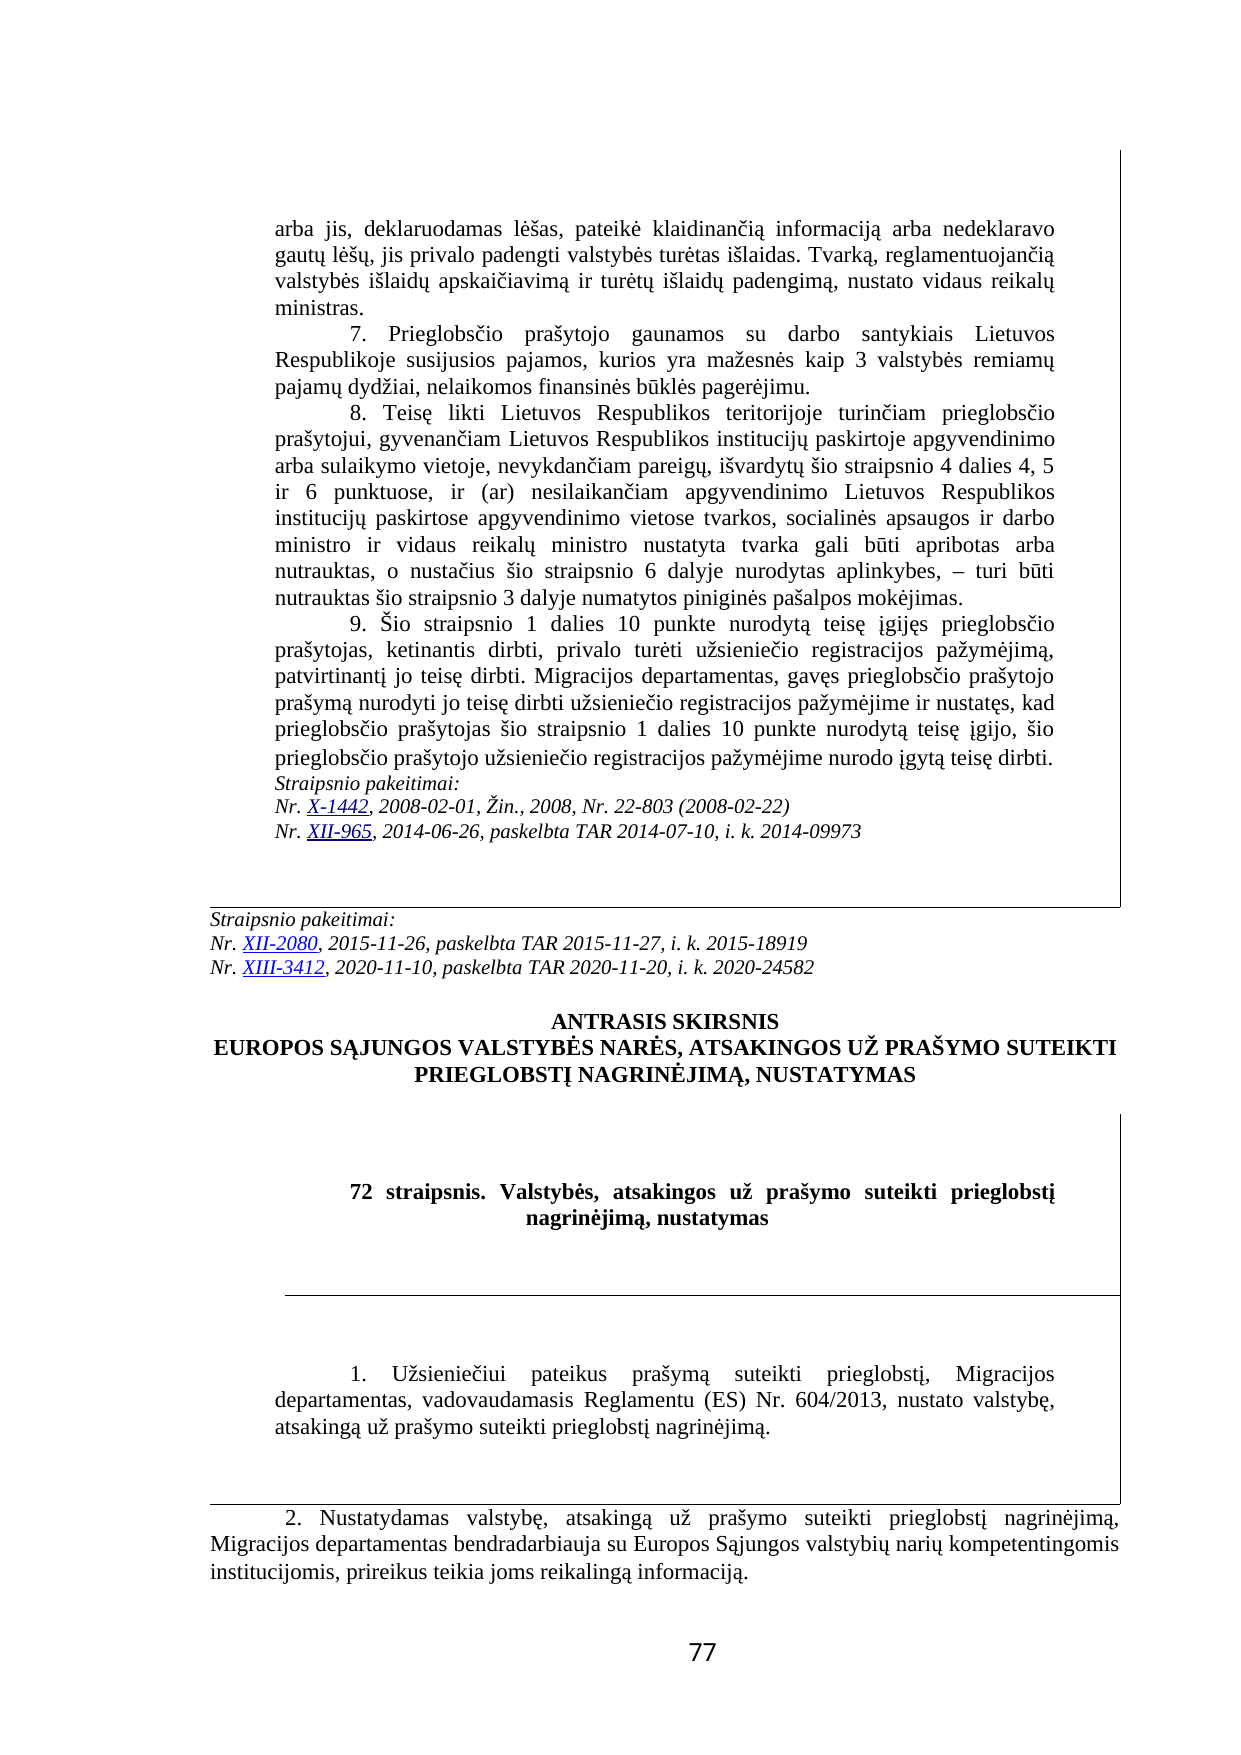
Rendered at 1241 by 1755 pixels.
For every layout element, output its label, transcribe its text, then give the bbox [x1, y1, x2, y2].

text Nr. XIII-3412, 2020-11-10, paskelbta TAR 2020-11-20, i. k. 2020-24582 [210, 955, 1120, 979]
text 8. Teisę likti Lietuvos Respublikos teritorijoje turinčiam prieglobsčio prašytojui, gyvenančiam Lietuvos Respublikos institucijų paskirtoje apgyvendinimo arba sulaikymo vietoje, nevykdančiam pareigų, išvardytų šio straipsnio 4 dalies 4, 5 ir 6 punktuose, ir (ar) nesilaikančiam apgyvendinimo Lietuvos Respublikos institucijų paskirtose apgyvendinimo vietose tvarkos, socialinės apsaugos ir darbo ministro ir vidaus reikalų ministro nustatyta tvarka gali būti apribotas arba nutrauktas, o nustačius šio straipsnio 6 dalyje nurodytas aplinkybes, – turi būti nutrauktas šio straipsnio 3 dalyje numatytos piniginės pašalpos mokėjimas. [210, 399, 1120, 610]
text 72 straipsnis. Valstybės, atsakingos už prašymo suteikti prieglobstį nagrinėjimą, nustatymas [285, 1113, 1120, 1295]
text arba jis, deklaruodamas lėšas, pateikė klaidinančią informaciją arba nedeklaravo gautų lėšų, jis privalo padengti valstybės turėtas išlaidas. Tvarką, reglamentuojančią valstybės išlaidų apskaičiavimą ir turėtų išlaidų padengimą, nustato vidaus reikalų ministras. [210, 150, 1120, 320]
text Nr. XII-965, 2014-06-26, paskelbta TAR 2014-07-10, i. k. 2014-09973 [210, 818, 1120, 907]
text 9. Šio straipsnio 1 dalies 10 punkte nurodytą teisę įgijęs prieglobsčio prašytojas, ketinantis dirbti, privalo turėti užsieniečio registracijos pažymėjimą, patvirtinantį jo teisę dirbti. Migracijos departamentas, gavęs prieglobsčio prašytojo prašymą nurodyti jo teisę dirbti užsieniečio registracijos pažymėjime ir nustatęs, kad prieglobsčio prašytojas šio straipsnio 1 dalies 10 punkte nurodytą teisę įgijo, šio prieglobsčio prašytojo užsieniečio registracijos pažymėjime nurodo įgytą teisę dirbti. [210, 610, 1120, 770]
text Straipsnio pakeitimai: [210, 907, 1120, 931]
text EUROPOS SĄJUNGOS VALSTYBĖS NARĖS, ATSAKINGOS UŽ PRAŠYMO SUTEIKTI PRIEGLOBSTĮ NAGRINĖJIMĄ, NUSTATYMAS [210, 1034, 1120, 1087]
text Nr. X-1442, 2008-02-01, Žin., 2008, Nr. 22-803 (2008-02-22) [210, 794, 1120, 818]
text Straipsnio pakeitimai: [210, 770, 1120, 794]
text ANTRASIS SKIRSNIS [210, 1008, 1120, 1034]
text 7. Prieglobsčio prašytojo gaunamos su darbo santykiais Lietuvos Respublikoje susijusios pajamos, kurios yra mažesnės kaip 3 valstybės remiamų pajamų dydžiai, nelaikomos finansinės būklės pagerėjimu. [210, 320, 1120, 399]
text 1. Užsieniečiui pateikus prašymą suteikti prieglobstį, Migracijos departamentas, vadovaudamasis Reglamentu (ES) Nr. 604/2013, nustato valstybę, atsakingą už prašymo suteikti prieglobstį nagrinėjimą. [210, 1295, 1120, 1504]
text Nr. XII-2080, 2015-11-26, paskelbta TAR 2015-11-27, i. k. 2015-18919 [210, 931, 1120, 955]
text 2. Nustatydamas valstybę, atsakingą už prašymo suteikti prieglobstį nagrinėjimą, Migracijos departamentas bendradarbiauja su Europos Sąjungos valstybių narių kompetentingomis institucijomis, prireikus teikia joms reikalingą informaciją. [210, 1504, 1120, 1585]
